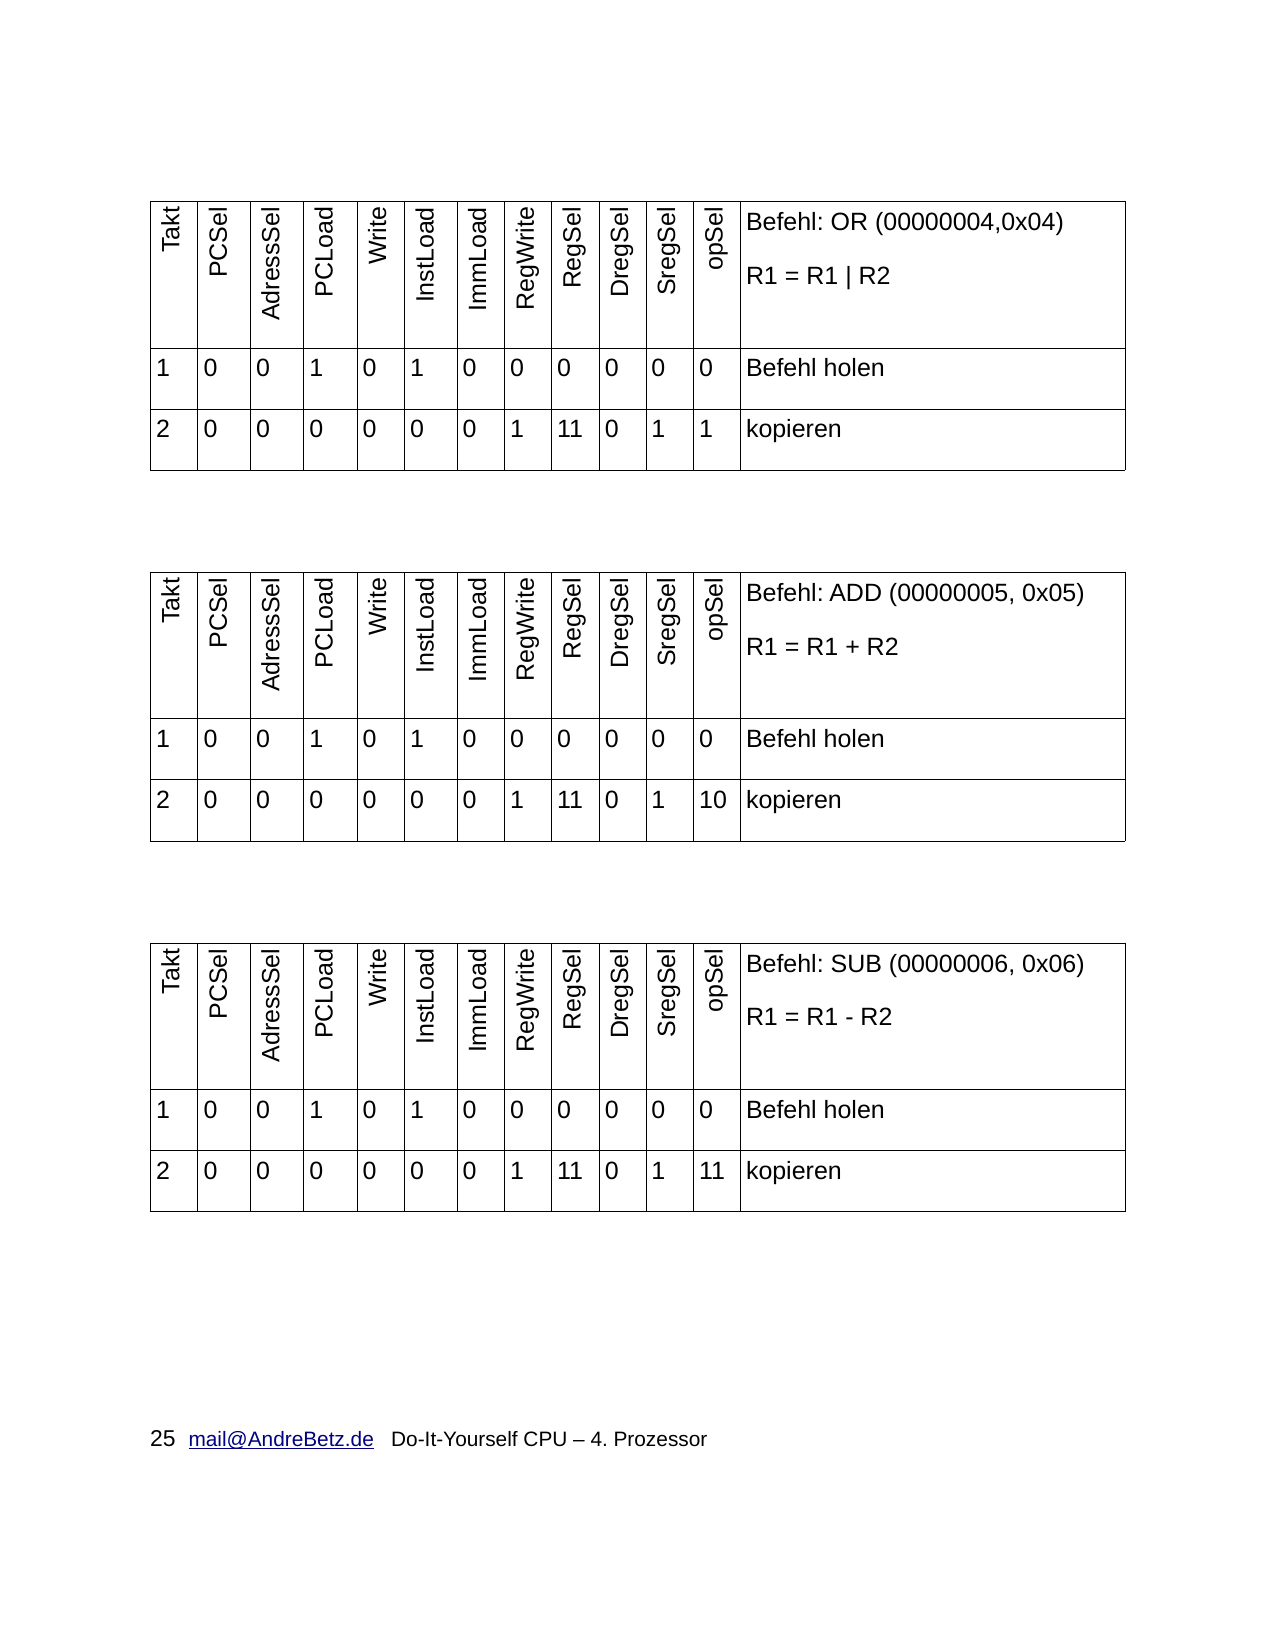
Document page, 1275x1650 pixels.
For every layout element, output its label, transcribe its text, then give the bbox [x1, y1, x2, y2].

table_cell 0 [600, 719, 646, 779]
table_header opSel [694, 944, 740, 1089]
table_cell 2 [151, 1151, 197, 1211]
table_header opSel [694, 202, 740, 347]
table_header DregSel [600, 573, 646, 718]
table_cell 2 [151, 410, 197, 470]
table_cell 0 [458, 719, 504, 779]
table_cell 0 [251, 1090, 303, 1150]
table_cell 11 [552, 410, 599, 470]
table_header ImmLoad [458, 573, 504, 718]
table_cell 1 [505, 410, 551, 470]
table_cell Befehl holen [741, 349, 1125, 408]
table_cell 0 [358, 410, 404, 470]
table_header PCLoad [304, 944, 357, 1089]
table_header DregSel [600, 202, 646, 347]
table_cell 0 [198, 349, 250, 408]
table_cell 1 [304, 1090, 357, 1150]
table_header ImmLoad [458, 202, 504, 347]
table_cell kopieren [741, 780, 1125, 841]
table_cell 0 [505, 719, 551, 779]
table_header PCLoad [304, 573, 357, 718]
table_header AdressSel [251, 202, 303, 347]
table_header InstLoad [405, 573, 457, 718]
table_cell 0 [458, 410, 504, 470]
table_cell 0 [304, 410, 357, 470]
table_cell 11 [694, 1151, 740, 1211]
table_cell 1 [505, 1151, 551, 1211]
table_cell 0 [405, 410, 457, 470]
table_header Befehl: ADD (00000005, 0x05) R1 = R1 + R2 [741, 573, 1125, 718]
table_cell 0 [458, 349, 504, 408]
table_cell 0 [647, 349, 693, 408]
table_cell 0 [600, 1151, 646, 1211]
table_header SregSel [647, 944, 693, 1089]
table_cell 0 [694, 719, 740, 779]
table_cell 0 [458, 1151, 504, 1211]
table_cell 0 [600, 1090, 646, 1150]
table_cell kopieren [741, 410, 1125, 470]
table_cell 1 [151, 349, 197, 408]
table_cell 0 [647, 1090, 693, 1150]
table_cell 1 [647, 1151, 693, 1211]
table_cell 1 [405, 719, 457, 779]
table_cell kopieren [741, 1151, 1125, 1211]
table_header Takt [151, 944, 197, 1089]
table_header RegSel [552, 202, 599, 347]
table_header DregSel [600, 944, 646, 1089]
table_cell 0 [358, 349, 404, 408]
table_cell 0 [358, 780, 404, 841]
table_cell 0 [405, 1151, 457, 1211]
table_header InstLoad [405, 944, 457, 1089]
table_header RegWrite [505, 573, 551, 718]
table_header Befehl: OR (00000004,0x04) R1 = R1 | R2 [741, 202, 1125, 347]
table_cell 0 [358, 1090, 404, 1150]
table_header opSel [694, 573, 740, 718]
table_cell 0 [358, 719, 404, 779]
table_header Befehl: SUB (00000006, 0x06) R1 = R1 - R2 [741, 944, 1125, 1089]
table_cell 0 [405, 780, 457, 841]
table_cell 1 [647, 410, 693, 470]
table_cell 0 [552, 1090, 599, 1150]
table_cell 0 [600, 410, 646, 470]
table_cell 1 [647, 780, 693, 841]
table_cell 1 [151, 1090, 197, 1150]
table_cell 0 [505, 1090, 551, 1150]
table_cell 0 [552, 719, 599, 779]
table_cell Befehl holen [741, 1090, 1125, 1150]
table_cell 0 [304, 780, 357, 841]
table_cell 1 [405, 1090, 457, 1150]
table_header ImmLoad [458, 944, 504, 1089]
table_cell 0 [251, 349, 303, 408]
table_cell 11 [552, 780, 599, 841]
table_cell 0 [198, 410, 250, 470]
table_cell 0 [198, 780, 250, 841]
table_cell 1 [304, 719, 357, 779]
table_cell 0 [694, 1090, 740, 1150]
table_header Write [358, 573, 404, 718]
table_header RegSel [552, 573, 599, 718]
table_cell 0 [358, 1151, 404, 1211]
table_cell 0 [198, 1151, 250, 1211]
table_cell 0 [694, 349, 740, 408]
table_header SregSel [647, 573, 693, 718]
table_cell 0 [458, 780, 504, 841]
table_cell 11 [552, 1151, 599, 1211]
table_header RegWrite [505, 202, 551, 347]
table_header SregSel [647, 202, 693, 347]
table_cell Befehl holen [741, 719, 1125, 779]
table_header Takt [151, 202, 197, 347]
table_header InstLoad [405, 202, 457, 347]
table_cell 0 [251, 780, 303, 841]
table_cell 1 [304, 349, 357, 408]
table_header RegSel [552, 944, 599, 1089]
table_header RegWrite [505, 944, 551, 1089]
table_cell 0 [647, 719, 693, 779]
table_cell 0 [600, 780, 646, 841]
table_cell 0 [198, 1090, 250, 1150]
table_cell 0 [251, 719, 303, 779]
table_header AdressSel [251, 944, 303, 1089]
table_cell 2 [151, 780, 197, 841]
table_header PCLoad [304, 202, 357, 347]
table_header Takt [151, 573, 197, 718]
table_cell 0 [552, 349, 599, 408]
table_header PCSel [198, 944, 250, 1089]
table_cell 1 [151, 719, 197, 779]
table_cell 10 [694, 780, 740, 841]
table_cell 0 [304, 1151, 357, 1211]
table_cell 0 [251, 410, 303, 470]
table_header AdressSel [251, 573, 303, 718]
table_cell 0 [458, 1090, 504, 1150]
table_cell 1 [505, 780, 551, 841]
table_cell 1 [694, 410, 740, 470]
table_cell 0 [198, 719, 250, 779]
table_cell 0 [600, 349, 646, 408]
table_header Write [358, 202, 404, 347]
table_header PCSel [198, 202, 250, 347]
table_cell 0 [505, 349, 551, 408]
table_header Write [358, 944, 404, 1089]
table_cell 0 [251, 1151, 303, 1211]
table_cell 1 [405, 349, 457, 408]
table_header PCSel [198, 573, 250, 718]
